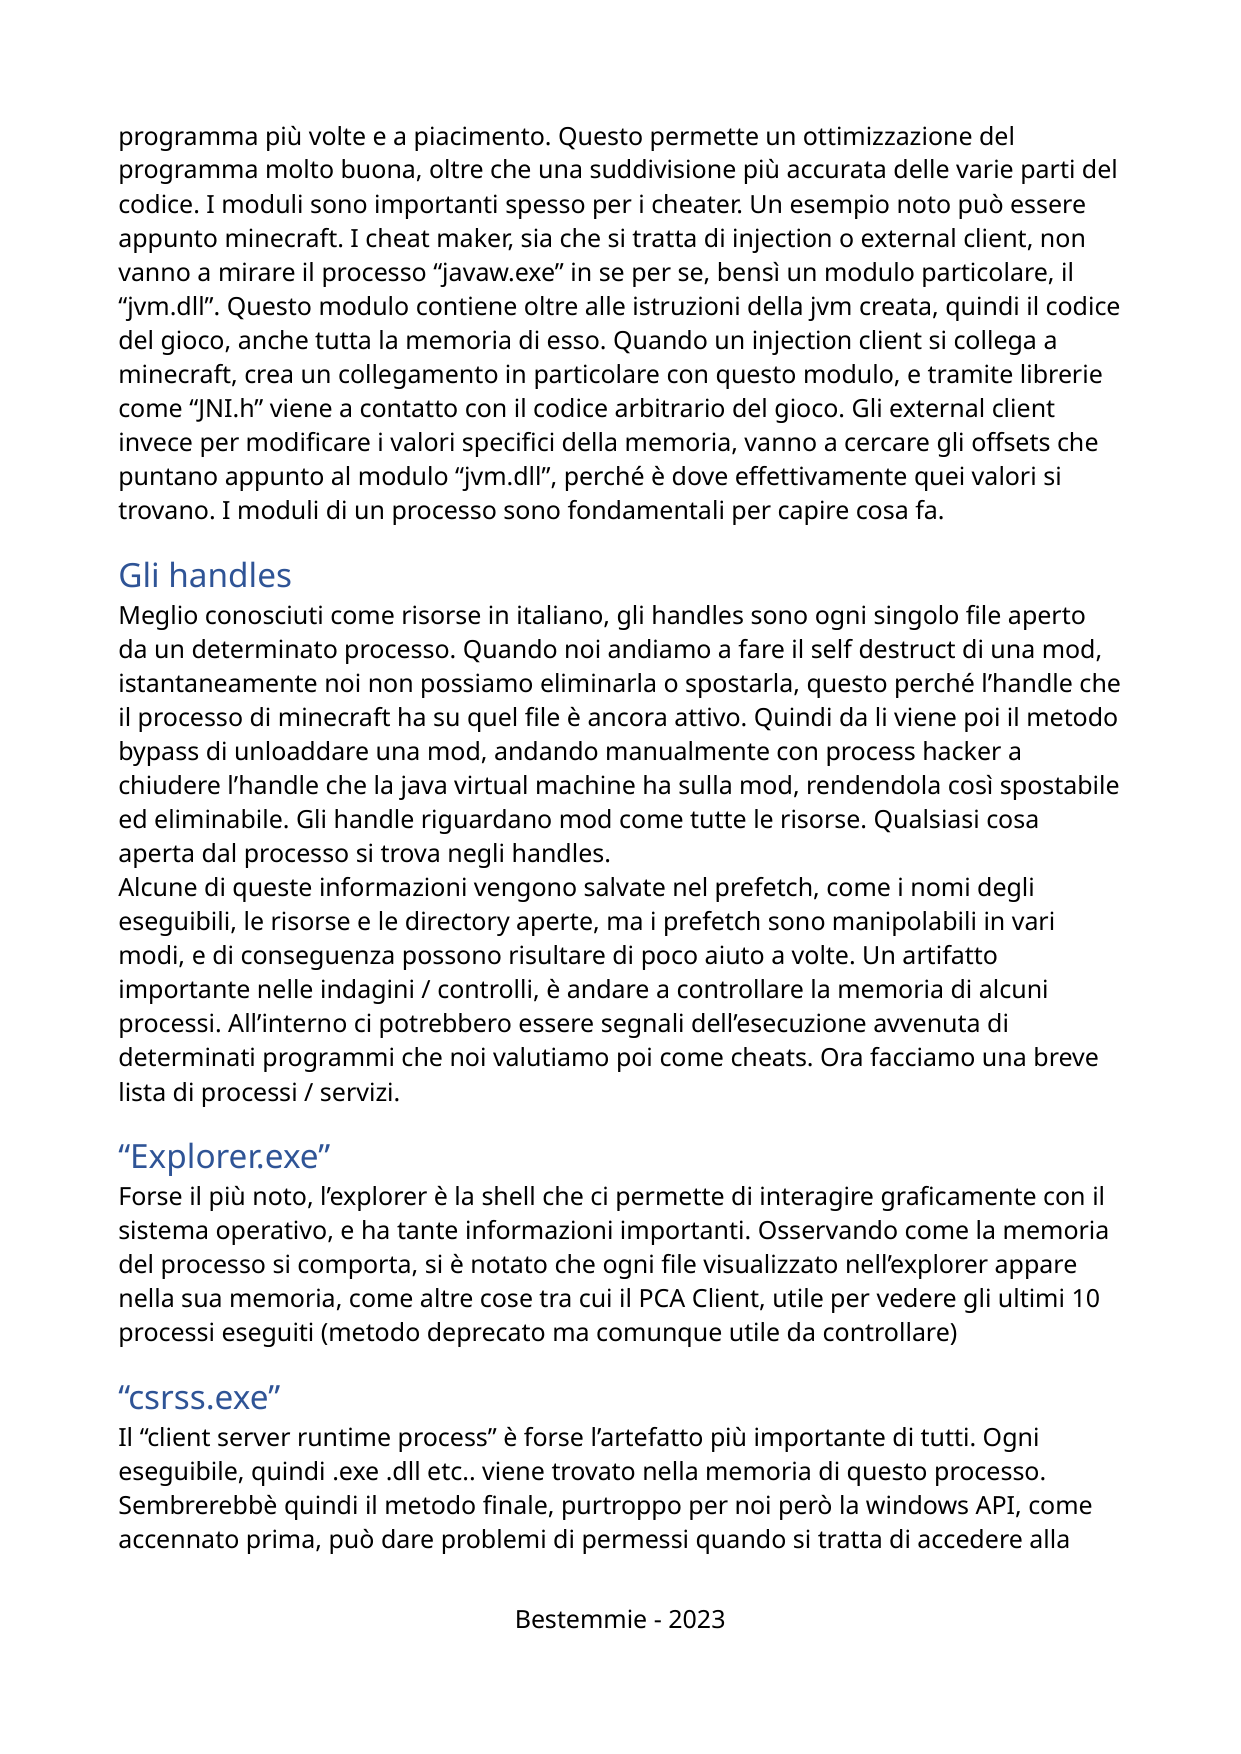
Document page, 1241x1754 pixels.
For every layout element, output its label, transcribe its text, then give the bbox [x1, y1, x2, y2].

text Il “client server runtime process” è forse l’artefatto più importante di tutti. Ogni eseguibile, quindi .exe .dll etc.. viene trovato nella memoria di questo processo. Sembrerebbè quindi il metodo finale, purtroppo per noi però la windows API, come accennato prima, può dare problemi di permessi quando si tratta di accedere alla [118, 1419, 1122, 1556]
text Forse il più noto, l’explorer è la shell che ci permette di interagire graficamente con il sistema operativo, e ha tante informazioni importanti. Osservando come la memoria del processo si comporta, si è notato che ogni file visualizzato nell’explorer appare nella sua memoria, come altre cose tra cui il PCA Client, utile per vedere gli ultimi 10 processi eseguiti (metodo deprecato ma comunque utile da controllare) [118, 1179, 1122, 1349]
text Alcune di queste informazioni vengono salvate nel prefetch, come i nomi degli eseguibili, le risorse e le directory aperte, ma i prefetch sono manipolabili in vari modi, e di conseguenza possono risultare di poco aiuto a volte. Un artifatto importante nelle indagini / controlli, è andare a controllare la memoria di alcuni processi. All’interno ci potrebbero essere segnali dell’esecuzione avvenuta di determinati programmi che noi valutiamo poi come cheats. Ora facciamo una breve lista di processi / servizi. [118, 870, 1122, 1108]
text programma più volte e a piacimento. Questo permette un ottimizzazione del programma molto buona, oltre che una suddivisione più accurata delle varie parti del codice. I moduli sono importanti spesso per i cheater. Un esempio noto può essere appunto minecraft. I cheat maker, sia che si tratta di injection o external client, non vanno a mirare il processo “javaw.exe” in se per se, bensì un modulo particolare, il “jvm.dll”. Questo modulo contiene oltre alle istruzioni della jvm creata, quindi il codice del gioco, anche tutta la memoria di esso. Quando un injection client si collega a minecraft, crea un collegamento in particolare con questo modulo, e tramite librerie come “JNI.h” viene a contatto con il codice arbitrario del gioco. Gli external client invece per modificare i valori specifici della memoria, vanno a cercare gli offsets che puntano appunto al modulo “jvm.dll”, perché è dove effettivamente quei valori si trovano. I moduli di un processo sono fondamentali per capire cosa fa. [118, 118, 1122, 527]
text Meglio conosciuti come risorse in italiano, gli handles sono ogni singolo file aperto da un determinato processo. Quando noi andiamo a fare il self destruct di una mod, istantaneamente noi non possiamo eliminarla o spostarla, questo perché l’handle che il processo di minecraft ha su quel file è ancora attivo. Quindi da li viene poi il metodo bypass di unloaddare una mod, andando manualmente con process hacker a chiudere l’handle che la java virtual machine ha sulla mod, rendendola così spostabile ed eliminabile. Gli handle riguardano mod come tutte le risorse. Qualsiasi cosa aperta dal processo si trova negli handles. [118, 597, 1122, 870]
subtitle “Explorer.exe” [118, 1133, 1122, 1179]
subtitle “csrss.exe” [118, 1374, 1122, 1419]
subtitle Gli handles [118, 552, 1122, 597]
